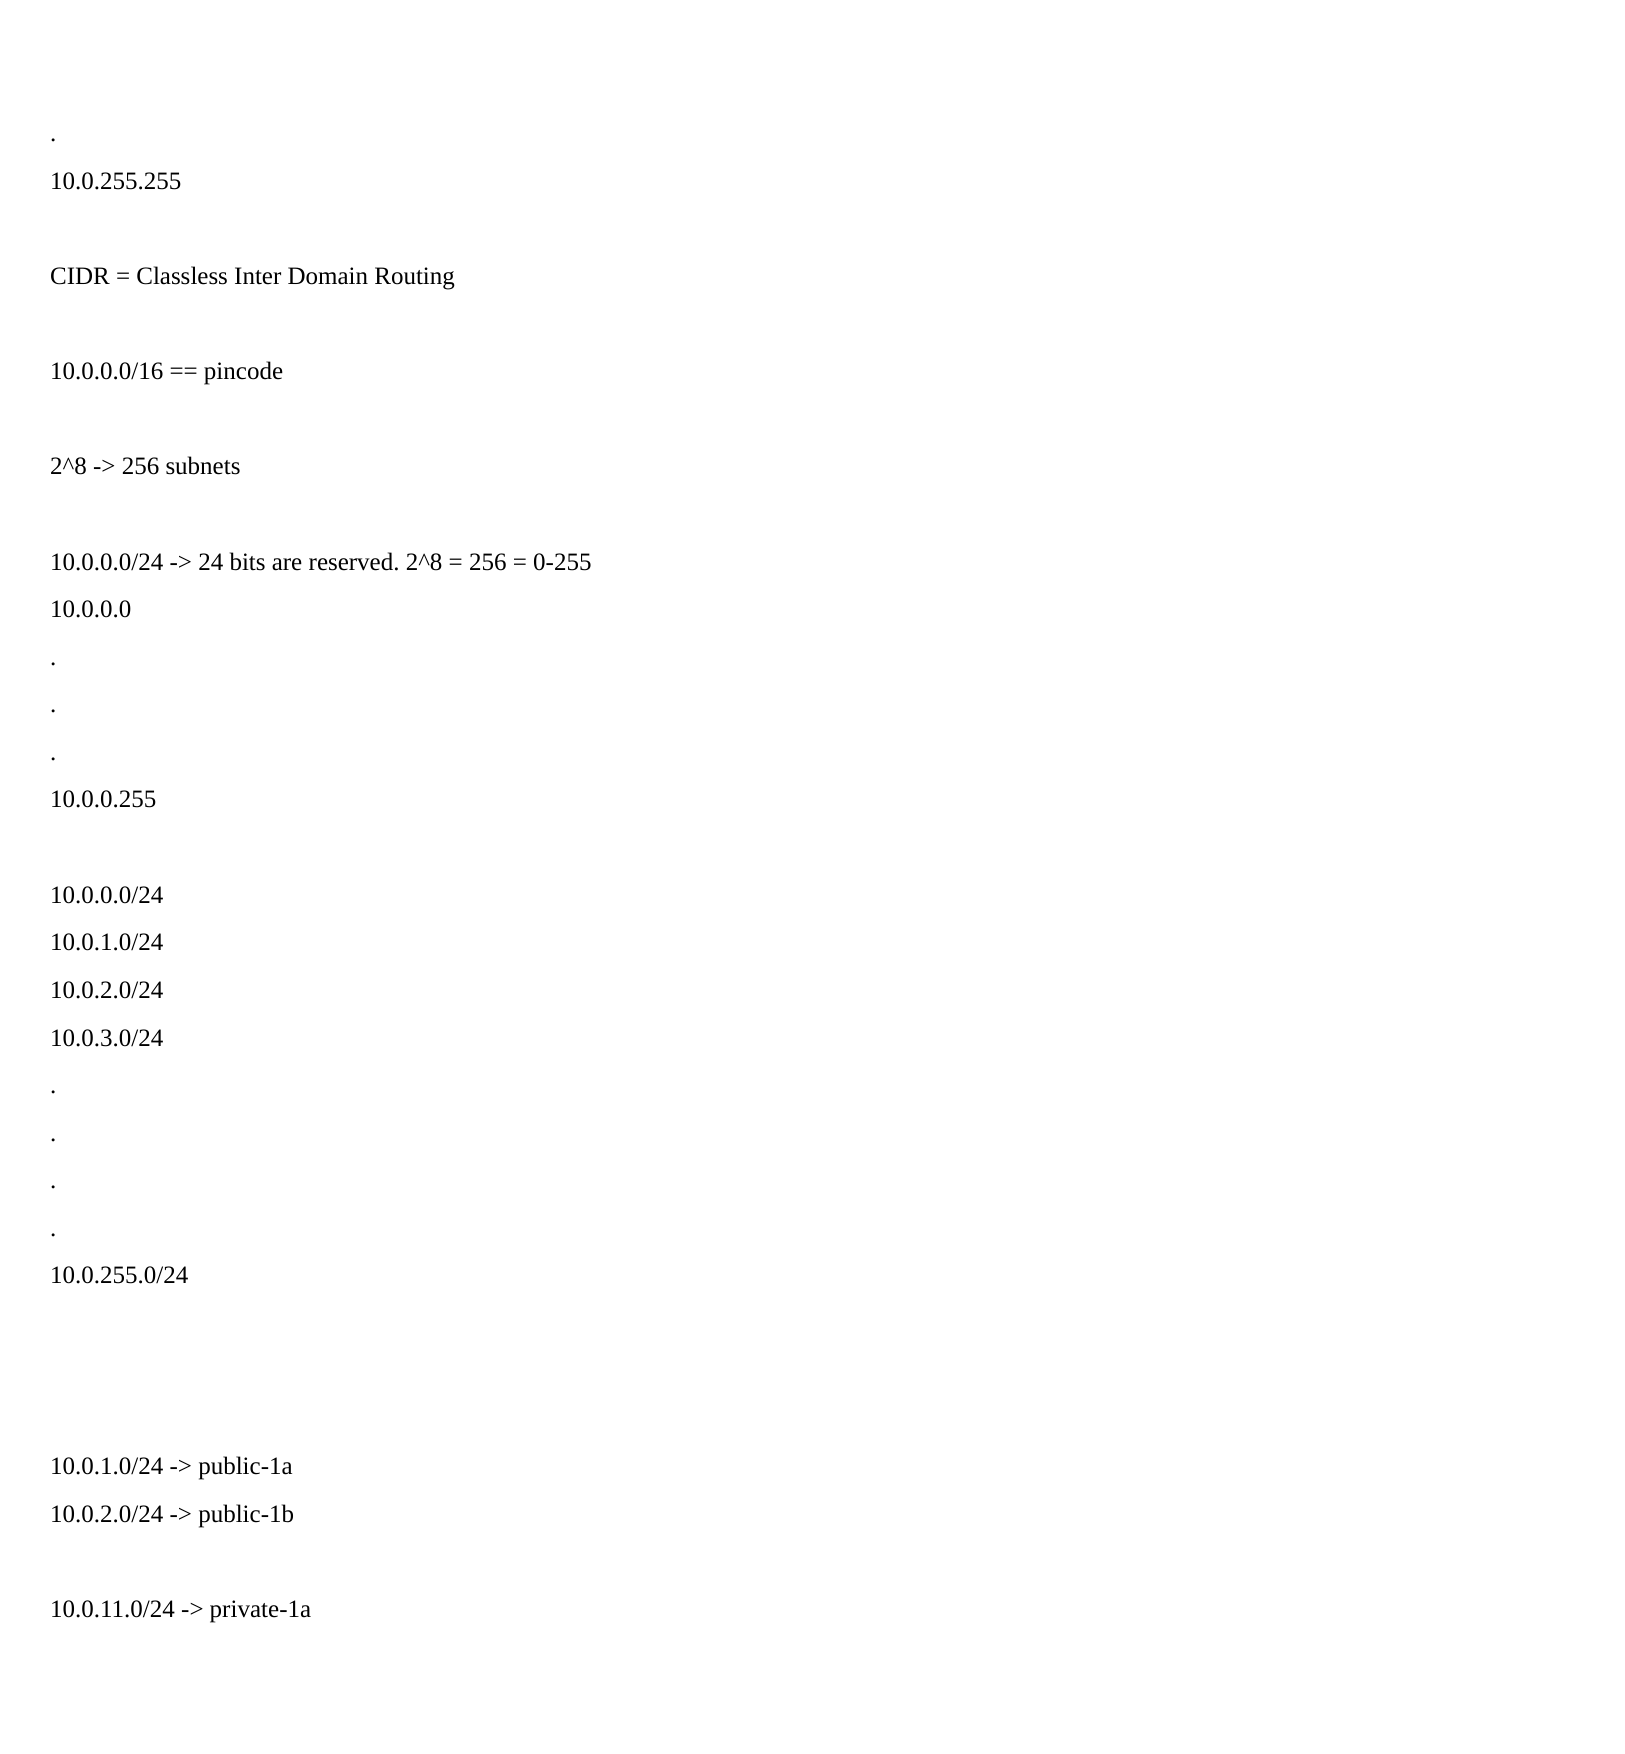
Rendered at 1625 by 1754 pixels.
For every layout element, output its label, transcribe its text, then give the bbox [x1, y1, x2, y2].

text 10.0.255.0/24 [50, 1261, 1562, 1289]
text 10.0.2.0/24 [50, 975, 1562, 1004]
text 10.0.3.0/24 [50, 1023, 1562, 1051]
text CIDR = Classless Inter Domain Routing [50, 261, 1562, 290]
text . [50, 642, 1562, 671]
text 10.0.1.0/24 [50, 927, 1562, 956]
text 10.0.0.0/24 -> 24 bits are reserved. 2^8 = 256 = 0-255 [50, 547, 1562, 575]
text 10.0.2.0/24 -> public-1b [50, 1499, 1562, 1527]
text 10.0.11.0/24 -> private-1a [50, 1594, 1562, 1623]
text . [50, 1070, 1562, 1099]
text 10.0.0.0/24 [50, 880, 1562, 908]
text . [50, 1213, 1562, 1242]
text 10.0.1.0/24 -> public-1a [50, 1451, 1562, 1480]
text . [50, 689, 1562, 718]
text . [50, 1118, 1562, 1147]
text 2^8 -> 256 subnets [50, 451, 1562, 480]
text 10.0.255.255 [50, 166, 1562, 194]
text . [50, 1165, 1562, 1194]
text 10.0.0.0/16 == pincode [50, 356, 1562, 385]
text . [50, 118, 1562, 147]
text . [50, 737, 1562, 766]
text 10.0.0.0 [50, 594, 1562, 623]
text 10.0.0.255 [50, 784, 1562, 813]
